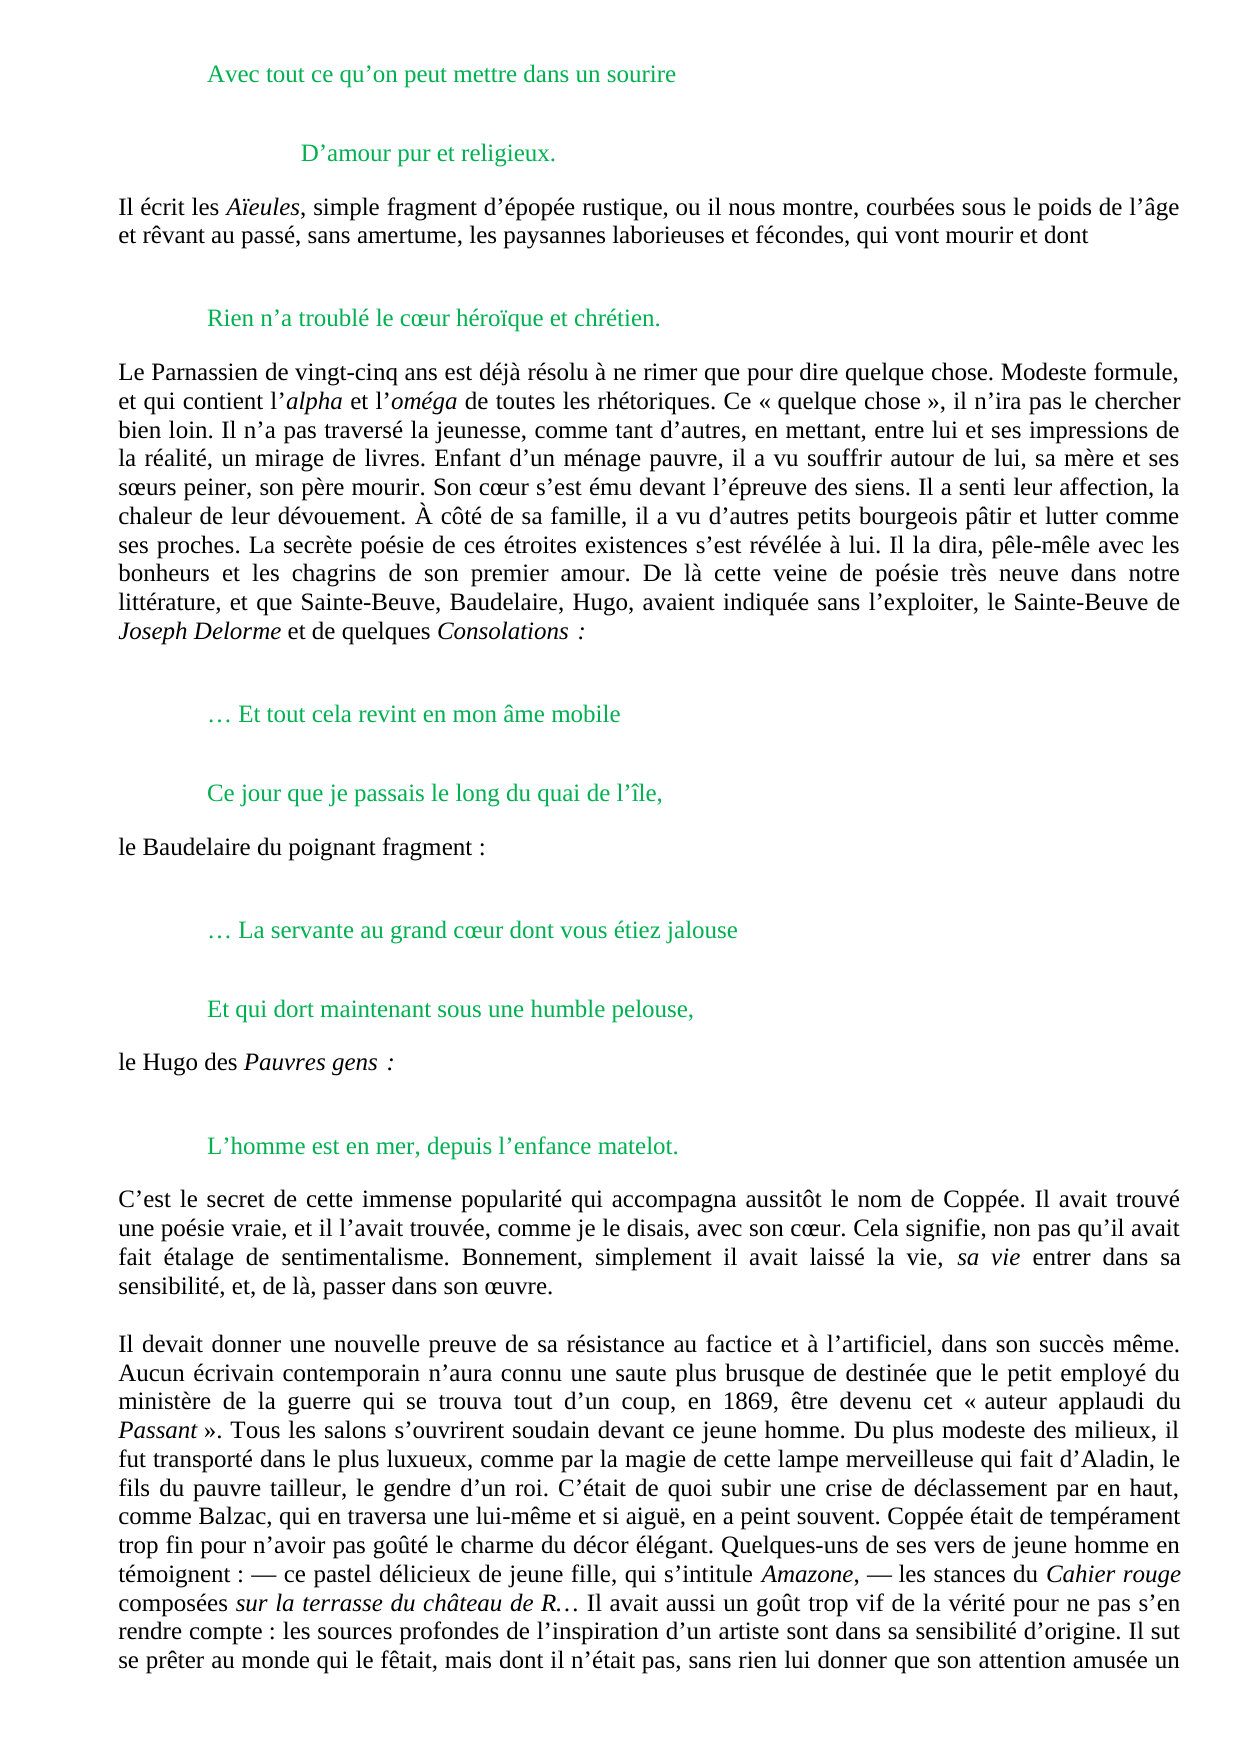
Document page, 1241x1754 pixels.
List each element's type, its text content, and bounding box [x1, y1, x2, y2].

text le Baudelaire du poignant fragment : [118, 832, 1181, 861]
text Il écrit les Aïeules, simple fragment d’épopée rustique, ou il nous montre, courbées sous le poids de l’âge et rêvant au passé, sans amertume, les paysannes laborieuses et fécondes, qui vont mourir et dont [118, 192, 1181, 249]
text Le Parnassien de vingt-cinq ans est déjà résolu à ne rimer que pour dire quelque chose. Modeste formule, et qui contient l’alpha et l’oméga de toutes les rhétoriques. Ce « quelque chose », il n’ira pas le chercher bien loin. Il n’a pas traversé la jeunesse, comme tant d’autres, en mettant, entre lui et ses impressions de la réalité, un mirage de livres. Enfant d’un ménage pauvre, il a vu souffrir autour de lui, sa mère et ses sœurs peiner, son père mourir. Son cœur s’est ému devant l’épreuve des siens. Il a senti leur affection, la chaleur de leur dévouement. À côté de sa famille, il a vu d’autres petits bourgeois pâtir et lutter comme ses proches. La secrète poésie de ces étroites existences s’est révélée à lui. Il la dira, pêle-mêle avec les bonheurs et les chagrins de son premier amour. De là cette veine de poésie très neuve dans notre littérature, et que Sainte-Beuve, Baudelaire, Hugo, avaient indiquée sans l’exploiter, le Sainte-Beuve de Joseph Delorme et de quelques Consolations : [118, 357, 1181, 645]
text D’amour pur et religieux. [207, 138, 1181, 167]
text … Et tout cela revint en mon âme mobile [207, 699, 1181, 728]
text L’homme est en mer, depuis l’enfance matelot. [207, 1131, 1181, 1159]
text C’est le secret de cette immense popularité qui accompagna aussitôt le nom de Coppée. Il avait trouvé une poésie vraie, et il l’avait trouvée, comme je le disais, avec son cœur. Cela signifie, non pas qu’il avait fait étalage de sentimentalisme. Bonnement, simplement il avait laissé la vie, sa vie entrer dans sa sensibilité, et, de là, passer dans son œuvre. [118, 1184, 1181, 1299]
text le Hugo des Pauvres gens : [118, 1047, 1181, 1076]
text Il devait donner une nouvelle preuve de sa résistance au factice et à l’artificiel, dans son succès même. Aucun écrivain contemporain n’aura connu une saute plus brusque de destinée que le petit employé du ministère de la guerre qui se trouva tout d’un coup, en 1869, être devenu cet « auteur applaudi du Passant ». Tous les salons s’ouvrirent soudain devant ce jeune homme. Du plus modeste des milieux, il fut transporté dans le plus luxueux, comme par la magie de cette lampe merveilleuse qui fait d’Aladin, le fils du pauvre tailleur, le gendre d’un roi. C’était de quoi subir une crise de déclassement par en haut, comme Balzac, qui en traversa une lui-même et si aiguë, en a peint souvent. Coppée était de tempérament trop fin pour n’avoir pas goûté le charme du décor élégant. Quelques-uns de ses vers de jeune homme en témoignent : — ce pastel délicieux de jeune fille, qui s’intitule Amazone, — les stances du Cahier rouge composées sur la terrasse du château de R… Il avait aussi un goût trop vif de la vérité pour ne pas s’en rendre compte : les sources profondes de l’inspiration d’un artiste sont dans sa sensibilité d’origine. Il sut se prêter au monde qui le fêtait, mais dont il n’était pas, sans rien lui donner que son attention amusée un [118, 1329, 1181, 1674]
text … La servante au grand cœur dont vous étiez jalouse [207, 915, 1181, 944]
text Avec tout ce qu’on peut mettre dans un sourire [207, 59, 1181, 88]
text Rien n’a troublé le cœur héroïque et chrétien. [207, 303, 1181, 332]
text Et qui dort maintenant sous une humble pelouse, [207, 994, 1181, 1022]
text Ce jour que je passais le long du quai de l’île, [207, 778, 1181, 807]
